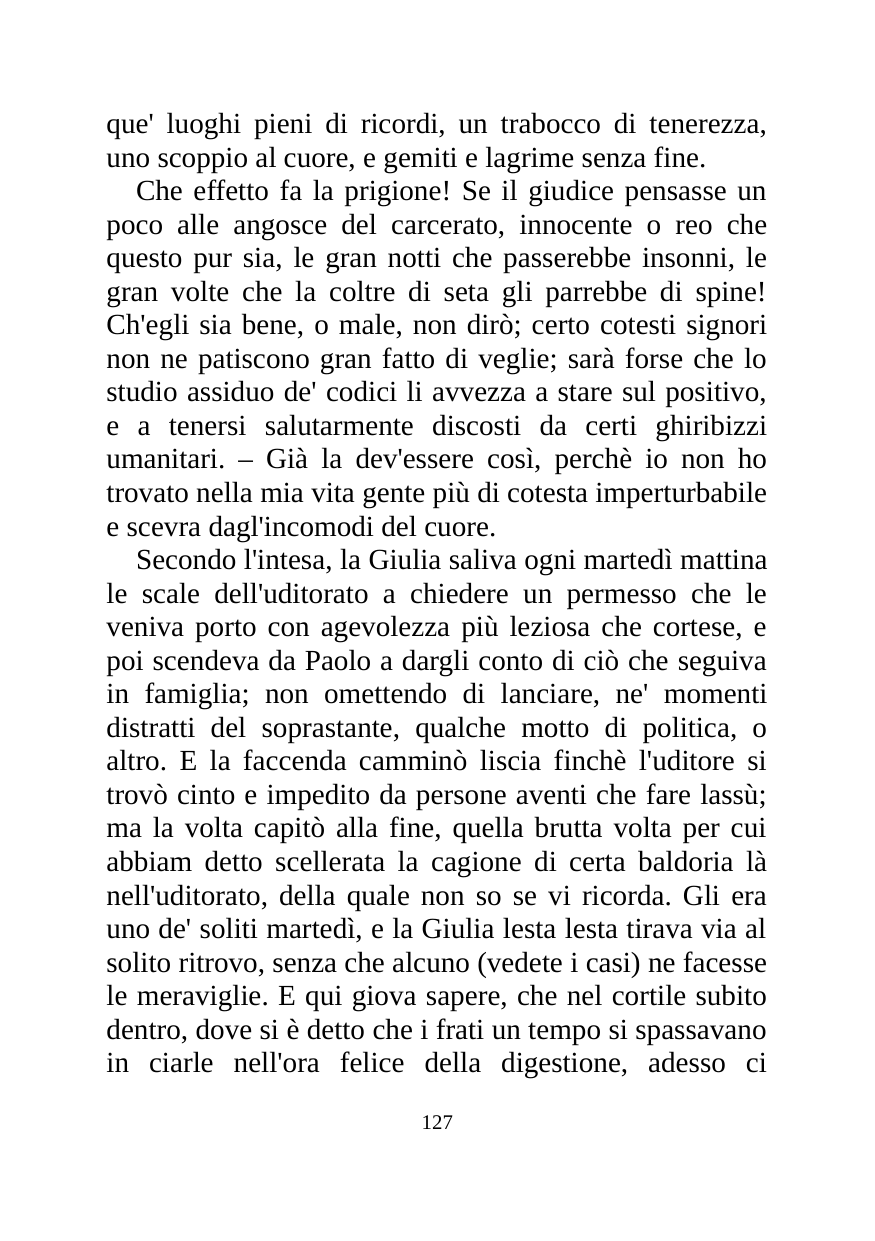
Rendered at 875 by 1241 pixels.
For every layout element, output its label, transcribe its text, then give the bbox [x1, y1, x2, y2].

text Secondo l'intesa, la Giulia saliva ogni martedì mattina le scale dell'uditorato a chiedere un permesso che le veniva porto con agevolezza più leziosa che cortese, e poi scendeva da Paolo a dargli conto di ciò che seguiva in famiglia; non omettendo di lanciare, ne' momenti distratti del soprastante, qualche motto di politica, o altro. E la faccenda camminò liscia finchè l'uditore si trovò cinto e impedito da persone aventi che fare lassù; ma la volta capitò alla fine, quella brutta volta per cui abbiam detto scellerata la cagione di certa baldoria là nell'uditorato, della quale non so se vi ricorda. Gli era uno de' soliti martedì, e la Giulia lesta lesta tirava via al solito ritrovo, senza che alcuno (vedete i casi) ne facesse le meraviglie. E qui giova sapere, che nel cortile subito dentro, dove si è detto che i frati un tempo si spassavano in ciarle nell'ora felice della digestione, adesso ci [106, 542, 768, 1079]
text que' luoghi pieni di ricordi, un trabocco di tenerezza, uno scoppio al cuore, e gemiti e lagrime senza fine. [106, 106, 768, 173]
text Che effetto fa la prigione! Se il giudice pensasse un poco alle angosce del carcerato, innocente o reo che questo pur sia, le gran notti che passerebbe insonni, le gran volte che la coltre di seta gli parrebbe di spine! Ch'egli sia bene, o male, non dirò; certo cotesti signori non ne patiscono gran fatto di veglie; sarà forse che lo studio assiduo de' codici li avvezza a stare sul positivo, e a tenersi salutarmente discosti da certi ghiribizzi umanitari. – Già la dev'essere così, perchè io non ho trovato nella mia vita gente più di cotesta imperturbabile e scevra dagl'incomodi del cuore. [106, 173, 768, 542]
